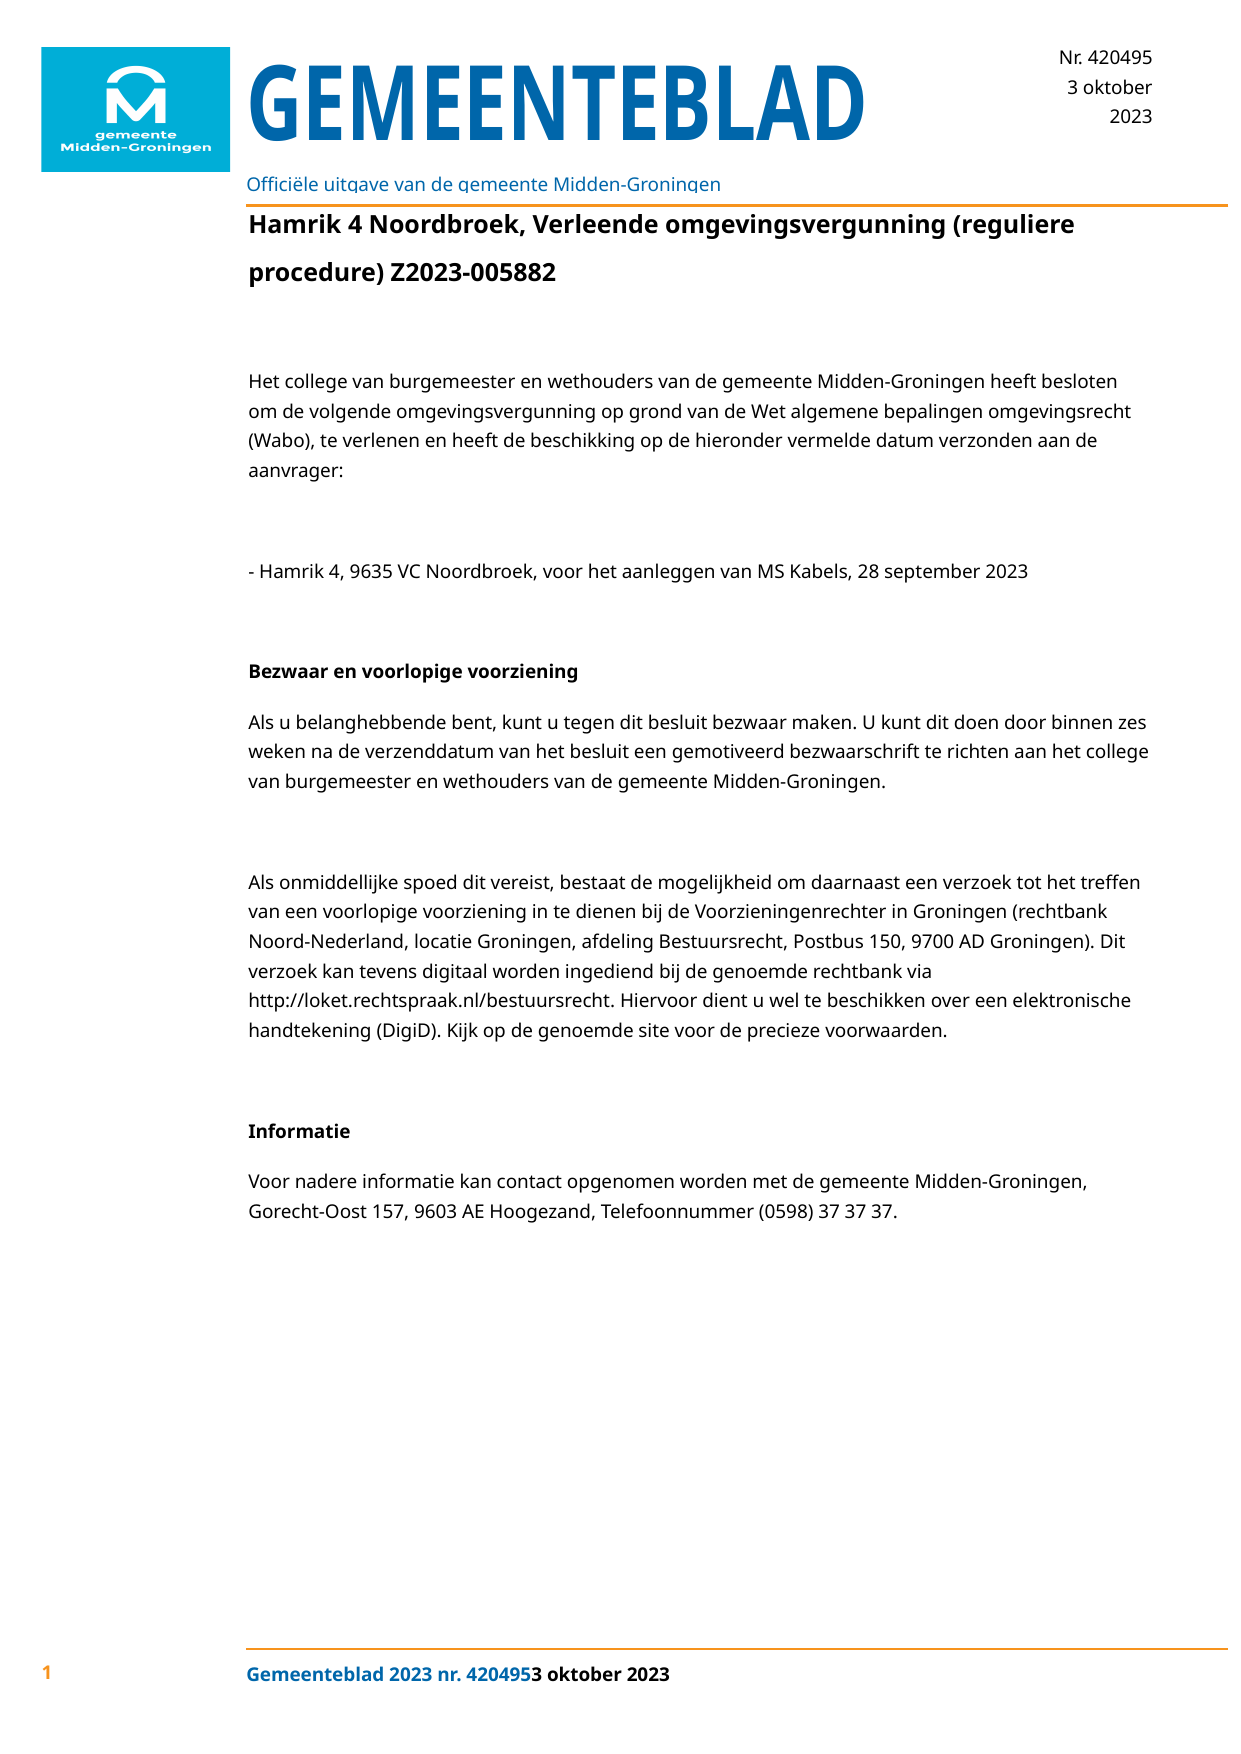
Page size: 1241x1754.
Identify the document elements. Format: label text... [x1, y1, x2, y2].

text Als onmiddellijke spoed dit vereist, bestaat de mogelijkheid om daarnaast een verzoek tot het treffen van een voorlopige voorziening in te dienen bij de Voorzieningenrechter in Groningen (rechtbank Noord-Nederland, locatie Groningen, afdeling Bestuursrecht, Postbus 150, 9700 AD Groningen). Dit verzoek kan tevens digitaal worden ingediend bij de genoemde rechtbank via http://loket.rechtspraak.nl/bestuursrecht. Hiervoor dient u wel te beschikken over een elektronische handtekening (DigiD). Kijk op de genoemde site voor de precieze voorwaarden. [248, 869, 1152, 1043]
text Het college van burgemeester en wethouders van de gemeente Midden-Groningen heeft besloten om de volgende omgevingsvergunning op grond van de Wet algemene bepalingen omgevingsrecht (Wabo), te verlenen en heeft de beschikking op de hieronder vermelde datum verzonden aan de aanvrager: [248, 368, 1152, 483]
text Hamrik 4 Noordbroek, Verleende omgevingsvergunning (reguliere procedure) Z2023-005882 [248, 207, 1152, 288]
text Informatie [248, 1118, 1152, 1144]
picture [184, 146, 190, 153]
text Bezwaar en voorlopige voorziening [248, 659, 1152, 684]
text - Hamrik 4, 9635 VC Noordbroek, voor het aanleggen van MS Kabels, 28 september 2023 [248, 558, 1152, 584]
picture [108, 66, 164, 82]
text Voor nadere informatie kan contact opgenomen worden met de gemeente Midden-Groningen, Gorecht-Oost 157, 9603 AE Hoogezand, Telefoonnummer (0598) 37 37 37. [248, 1168, 1152, 1224]
picture [107, 89, 165, 122]
text Als u belanghebbende bent, kunt u tegen dit besluit bezwaar maken. U kunt dit doen door binnen zes weken na de verzenddatum van het besluit een gemotiveerd bezwaarschrift te richten aan het college van burgemeester en wethouders van de gemeente Midden-Groningen. [248, 709, 1152, 794]
